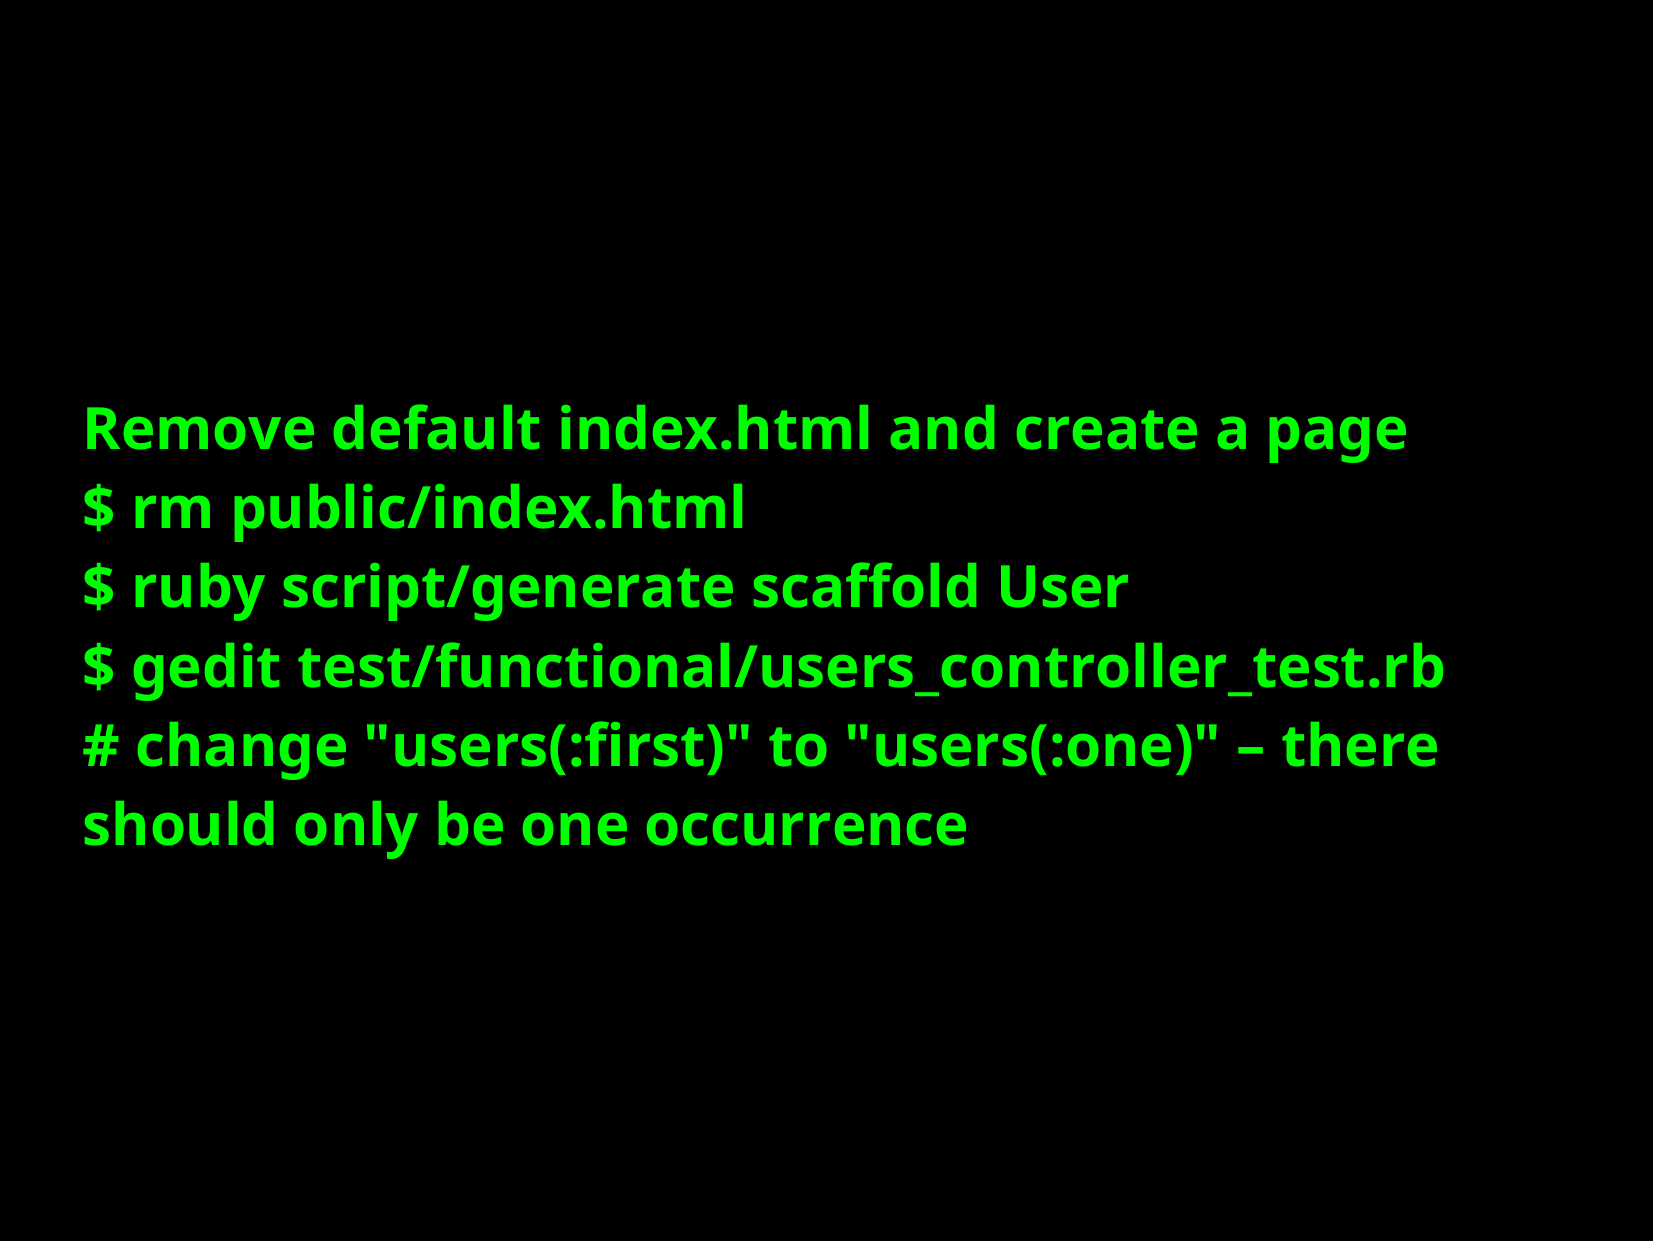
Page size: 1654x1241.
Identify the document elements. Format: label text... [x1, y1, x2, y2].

title Remove default index.html and create a page $ rm public/index.html $ ruby script/generate scaffold User $ gedit test/functional/users_controller_test.rb # change "users(:first)" to "users(:one)" – there should only be one occurrence [82, 49, 1571, 1201]
